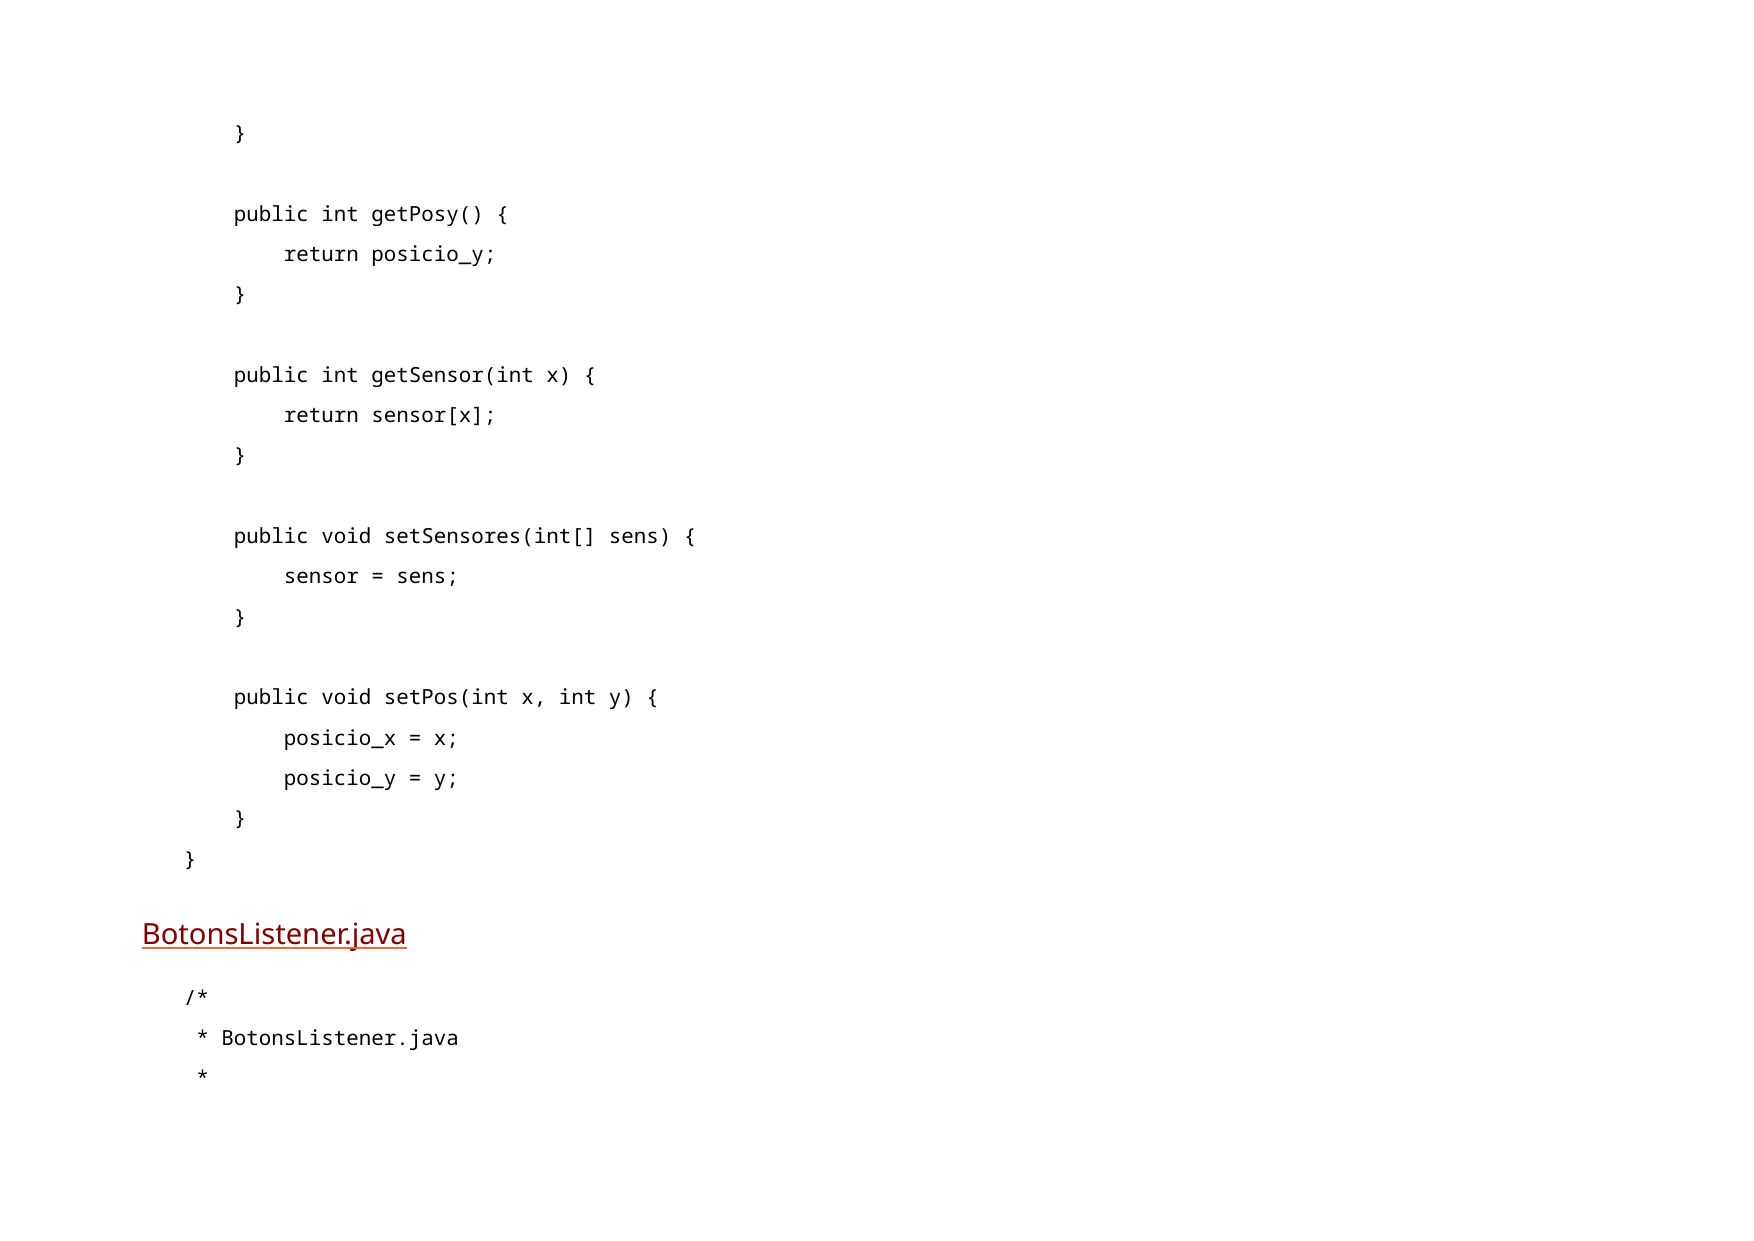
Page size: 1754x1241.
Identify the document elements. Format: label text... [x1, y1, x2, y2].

text } [142, 118, 1612, 147]
text public void setPos(int x, int y) { [142, 682, 1612, 711]
text } [142, 602, 1612, 630]
text * BotonsListener.java [142, 1023, 1612, 1052]
text public int getPosy() { [142, 199, 1612, 227]
text return posicio_y; [142, 239, 1612, 267]
text } [142, 844, 1612, 872]
subtitle BotonsListener.java [130, 913, 1636, 953]
text public int getSensor(int x) { [142, 360, 1612, 388]
text posicio_y = y; [142, 763, 1612, 792]
text } [142, 803, 1612, 832]
text posicio_x = x; [142, 723, 1612, 751]
text } [142, 441, 1612, 469]
text /* [142, 983, 1612, 1011]
text return sensor[x]; [142, 400, 1612, 429]
text } [142, 279, 1612, 308]
text sensor = sens; [142, 562, 1612, 590]
text public void setSensores(int[] sens) { [142, 521, 1612, 550]
text * [142, 1063, 1612, 1092]
